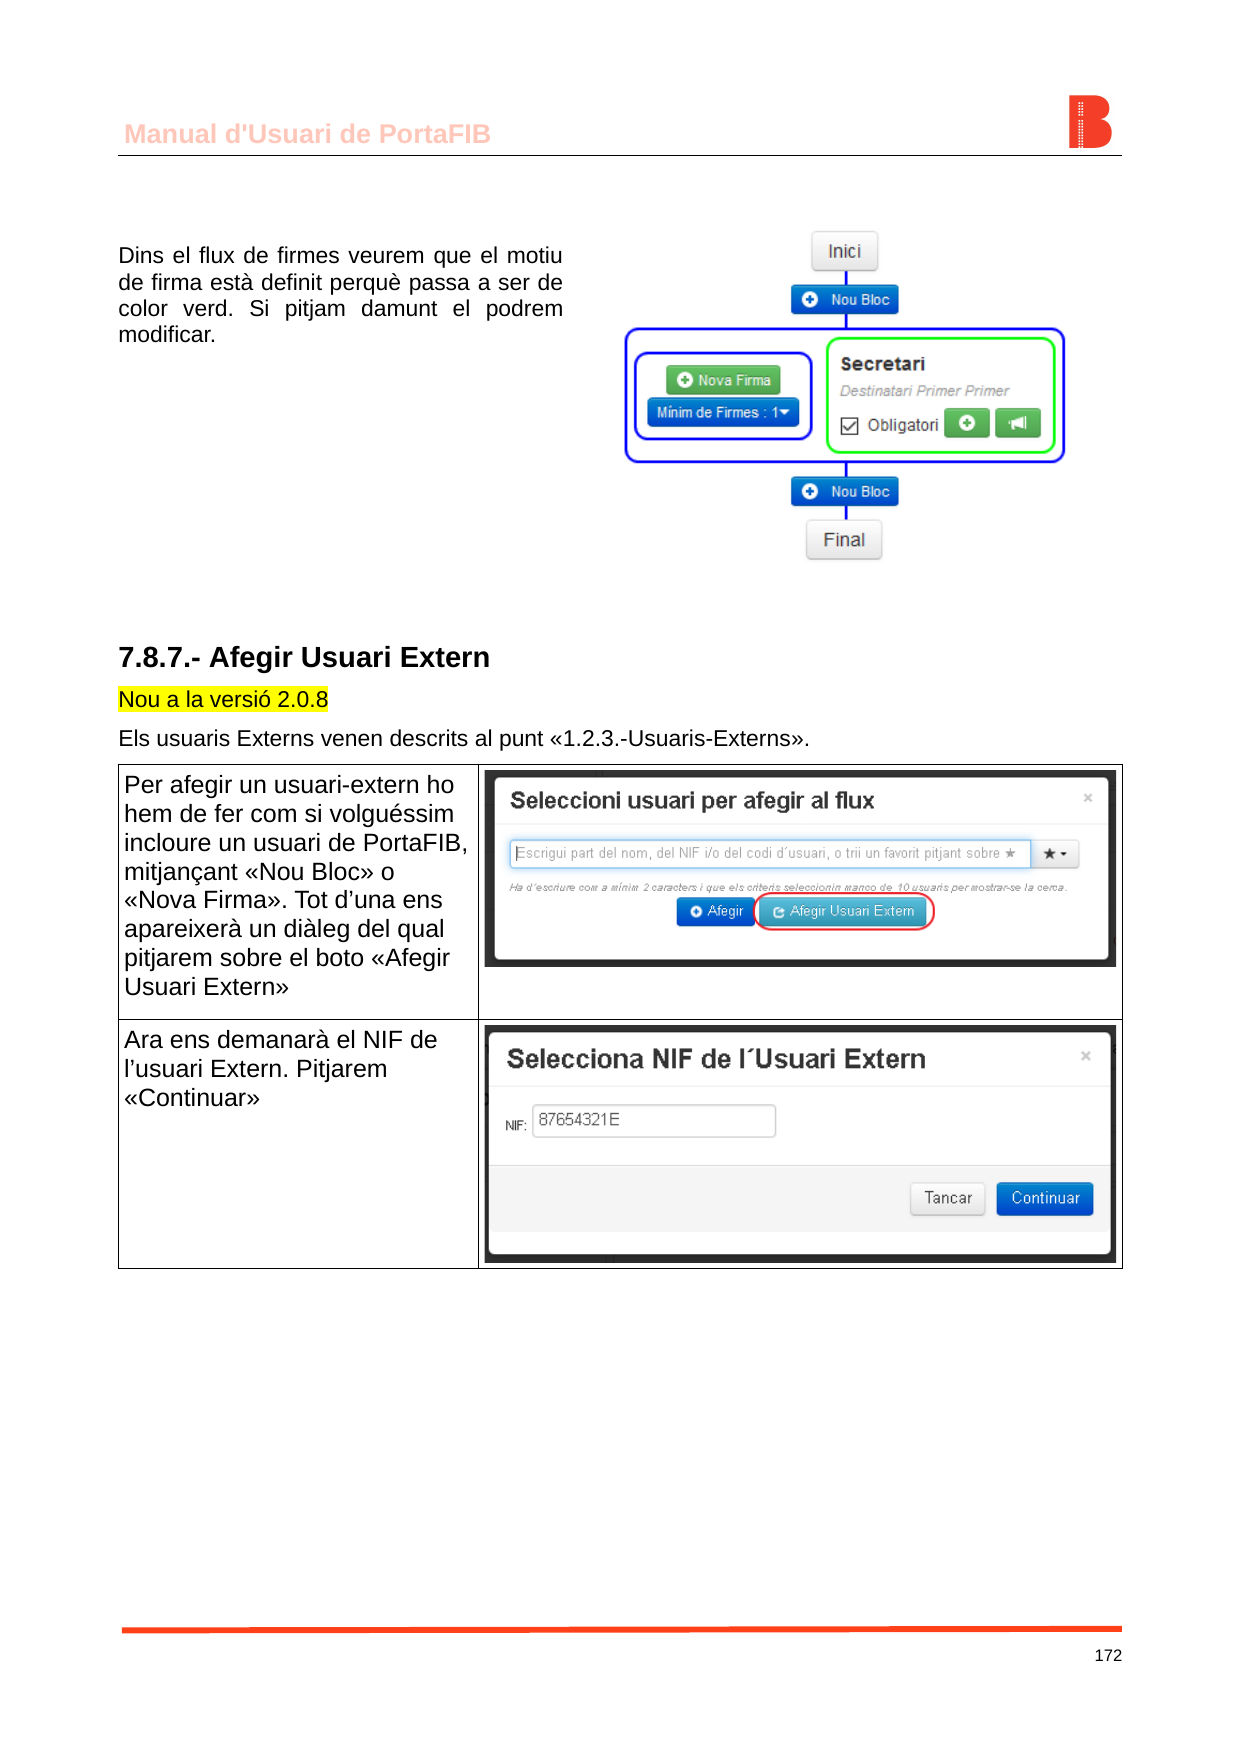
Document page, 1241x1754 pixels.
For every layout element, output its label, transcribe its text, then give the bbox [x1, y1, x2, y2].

text Nou a la versió 2.0.8 [118, 686, 1122, 712]
table_header [479, 765, 1122, 1018]
table_cell Dins el flux de firmes veurem que el motiu de firma està definit perquè passa a ser de color verd. Si pitjam damunt el podrem modificar. [118, 216, 563, 576]
table_cell [479, 1020, 1122, 1268]
picture [606, 215, 1079, 576]
table_cell Ara ens demanarà el NIF de l’usuari Extern. Pitjarem «Continuar» [119, 1020, 478, 1268]
subtitle Afegir Usuari Extern [118, 640, 1122, 673]
picture [484, 770, 1117, 967]
picture [484, 1025, 1117, 1263]
text Els usuaris Externs venen descrits al punt «1.2.3Usuaris-Externs». [118, 725, 1122, 751]
table_cell [564, 216, 606, 576]
picture [1063, 94, 1117, 150]
table_cell [1079, 216, 1122, 576]
table_header Per afegir un usuari-extern ho hem de fer com si volguéssim incloure un usuari de PortaFIB, mitjançant «Nou Bloc» o «Nova Firma». Tot d’una ens apareixerà un diàleg del qual pitjarem sobre el boto «Afegir Usuari Extern» [119, 765, 478, 1018]
